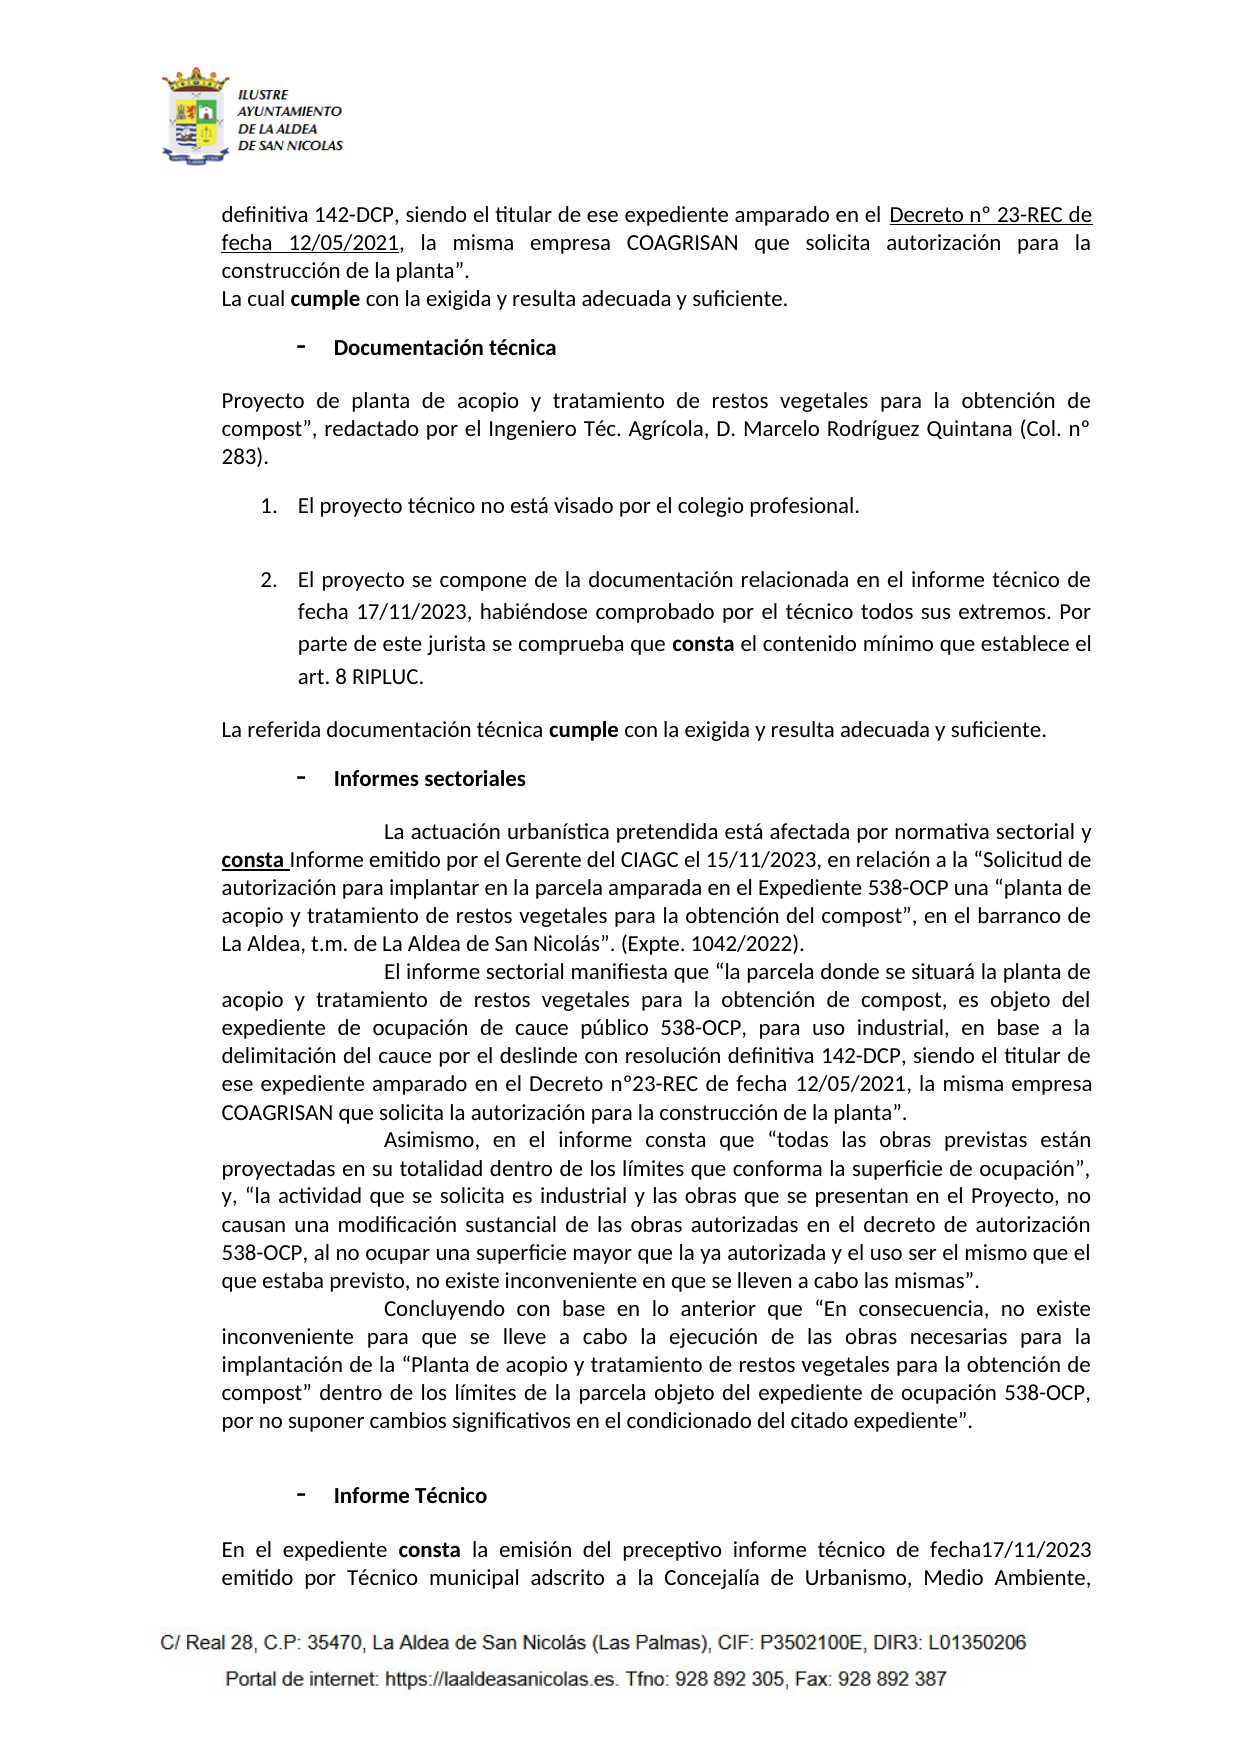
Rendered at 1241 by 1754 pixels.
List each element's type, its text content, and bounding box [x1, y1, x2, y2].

list Informes sectoriales [296, 764, 1093, 792]
list Documentación técnica [296, 333, 1093, 361]
text El informe sectorial manifiesta que “la parcela donde se situará la planta de acopio y tratamiento de restos vegetales para la obtención de compost, es objeto del expediente de ocupación de cauce público 538-OCP, para uso industrial, en base a la delimitación del cauce por el deslinde con resolución definitiva 142-DCP, siendo el titular de ese expediente amparado en el Decreto nº23-REC de fecha 12/05/2021, la misma empresa COAGRISAN que solicita la autorización para la construcción de la planta”. [221, 957, 1093, 1126]
picture [148, 1626, 1034, 1695]
list Informe Técnico [296, 1481, 1093, 1510]
list El proyecto se compone de la documentación relacionada en el informe técnico de fecha 17/11/2023, habiéndose comprobado por el técnico todos sus extremos. Por parte de este jurista se comprueba que consta el contenido mínimo que establece el art. 8 RIPLUC. [260, 565, 1093, 690]
picture [148, 59, 359, 173]
list El proyecto técnico no está visado por el colegio profesional. [260, 491, 1093, 519]
text La actuación urbanística pretendida está afectada por normativa sectorial y consta Informe emitido por el Gerente del CIAGC el 15/11/2023, en relación a la “Solicitud de autorización para implantar en la parcela amparada en el Expediente 538-OCP una “planta de acopio y tratamiento de restos vegetales para la obtención del compost”, en el barranco de La Aldea, t.m. de La Aldea de San Nicolás”. (Expte. 1042/2022). [221, 817, 1093, 957]
text En el expediente consta la emisión del preceptivo informe técnico de fecha17/11/2023 emitido por Técnico municipal adscrito a la Concejalía de Urbanismo, Medio Ambiente, [221, 1535, 1093, 1591]
text Proyecto de planta de acopio y tratamiento de restos vegetales para la obtención de compost”, redactado por el Ingeniero Téc. Agrícola, D. Marcelo Rodríguez Quintana (Col. nº 283). [221, 386, 1093, 471]
text La referida documentación técnica cumple con la exigida y resulta adecuada y suficiente. [221, 715, 1093, 743]
text definitiva 142-DCP, siendo el titular de ese expediente amparado en el Decreto nº 23-REC de fecha 12/05/2021, la misma empresa COAGRISAN que solicita autorización para la construcción de la planta”. [221, 200, 1093, 284]
text Concluyendo con base en lo anterior que “En consecuencia, no existe inconveniente para que se lleve a cabo la ejecución de las obras necesarias para la implantación de la “Planta de acopio y tratamiento de restos vegetales para la obtención de compost” dentro de los límites de la parcela objeto del expediente de ocupación 538-OCP, por no suponer cambios significativos en el condicionado del citado expediente”. [221, 1294, 1093, 1434]
text La cual cumple con la exigida y resulta adecuada y suficiente. [221, 284, 1093, 312]
text Asimismo, en el informe consta que “todas las obras previstas están proyectadas en su totalidad dentro de los límites que conforma la superficie de ocupación”, y, “la actividad que se solicita es industrial y las obras que se presentan en el Proyecto, no causan una modificación sustancial de las obras autorizadas en el decreto de autorización 538-OCP, al no ocupar una superficie mayor que la ya autorizada y el uso ser el mismo que el que estaba previsto, no existe inconveniente en que se lleven a cabo las mismas”. [221, 1126, 1093, 1294]
